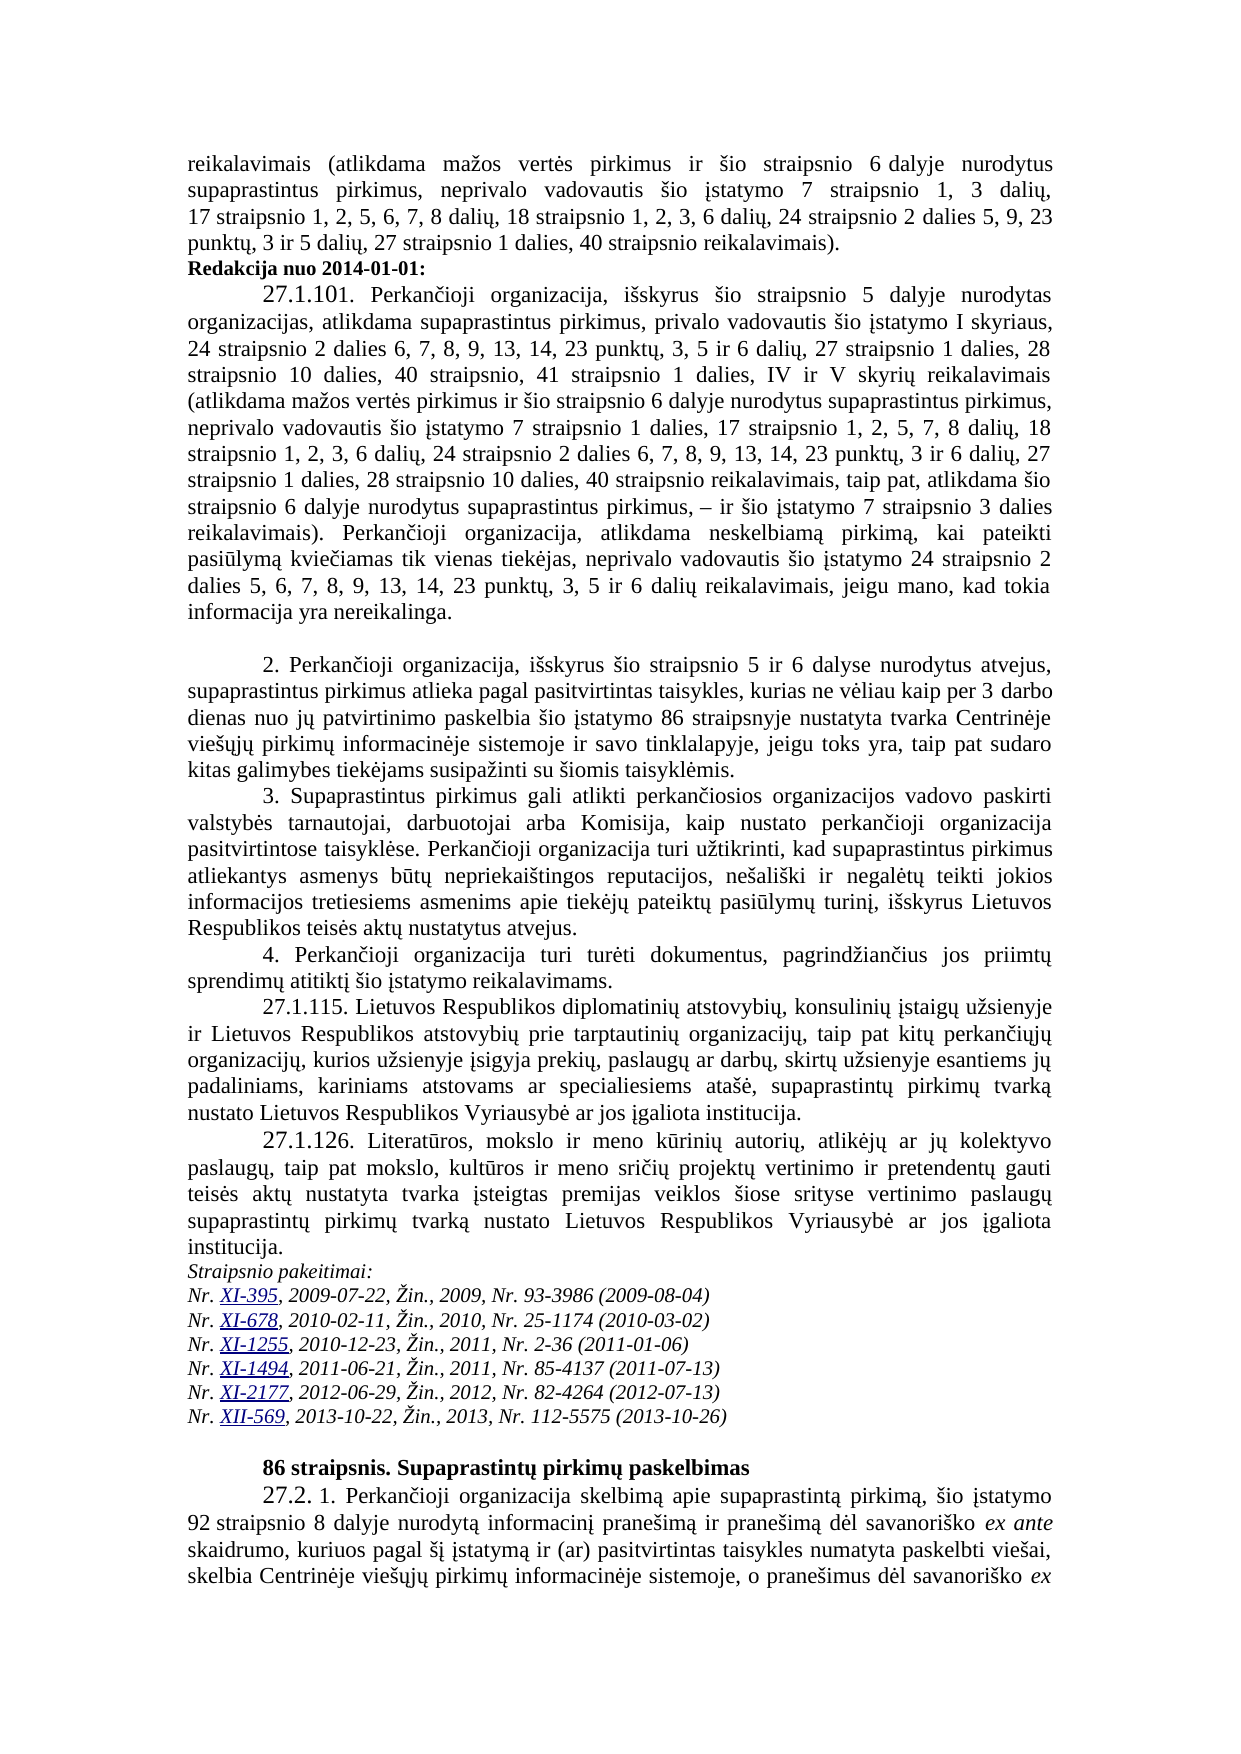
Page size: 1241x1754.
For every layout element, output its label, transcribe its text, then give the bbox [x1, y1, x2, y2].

text Nr. XI-678, 2010-02-11, Žin., 2010, Nr. 25-1174 (2010-03-02) [187, 1307, 1053, 1332]
text Nr. XI-395, 2009-07-22, Žin., 2009, Nr. 93-3986 (2009-08-04) [187, 1283, 1053, 1307]
text Redakcija nuo 2014-01-01: [187, 255, 1053, 279]
text 86 straipsnis. Supaprastintų pirkimų paskelbimas [187, 1454, 1053, 1481]
text Straipsnio pakeitimai: [187, 1259, 1053, 1283]
text Nr. XI-1494, 2011-06-21, Žin., 2011, Nr. 85-4137 (2011-07-13) [187, 1356, 1053, 1380]
subtitle 1. Perkančioji organizacija, išskyrus šio straipsnio 5 dalyje nurodytas organizacijas, atlikdama supaprastintus pirkimus, privalo vadovautis šio įstatymo I skyriaus, 24 straipsnio 2 dalies 6, 7, 8, 9, 13, 14, 23 punktų, 3, 5 ir 6 dalių, 27 straipsnio 1 dalies, 28 straipsnio 10 dalies, 40 straipsnio, 41 straipsnio 1 dalies, IV ir V skyrių reikalavimais (atlikdama mažos vertės pirkimus ir šio straipsnio 6 dalyje nurodytus supaprastintus pirkimus, neprivalo vadovautis šio įstatymo 7 straipsnio 1 dalies, 17 straipsnio 1, 2, 5, 7, 8 dalių, 18 straipsnio 1, 2, 3, 6 dalių, 24 straipsnio 2 dalies 6, 7, 8, 9, 13, 14, 23 punktų, 3 ir 6 dalių, 27 straipsnio 1 dalies, 28 straipsnio 10 dalies, 40 straipsnio reikalavimais, taip pat, atlikdama šio straipsnio 6 dalyje nurodytus supaprastintus pirkimus, – ir šio įstatymo 7 straipsnio 3 dalies reikalavimais). Perkančioji organizacija, atlikdama neskelbiamą pirkimą, kai pateikti pasiūlymą kviečiamas tik vienas tiekėjas, neprivalo vadovautis šio įstatymo 24 straipsnio 2 dalies 5, 6, 7, 8, 9, 13, 14, 23 punktų, 3, 5 ir 6 dalių reikalavimais, jeigu mano, kad tokia informacija yra nereikalinga. [187, 279, 1053, 624]
text reikalavimais (atlikdama mažos vertės pirkimus ir šio straipsnio 6 dalyje nurodytus supaprastintus pirkimus, neprivalo vadovautis šio įstatymo 7 straipsnio 1, 3 dalių, 17 straipsnio 1, 2, 5, 6, 7, 8 dalių, 18 straipsnio 1, 2, 3, 6 dalių, 24 straipsnio 2 dalies 5, 9, 23 punktų, 3 ir 5 dalių, 27 straipsnio 1 dalies, 40 straipsnio reikalavimais). [187, 150, 1053, 255]
text Nr. XII-569, 2013-10-22, Žin., 2013, Nr. 112-5575 (2013-10-26) [187, 1404, 1053, 1428]
text 2. Perkančioji organizacija, išskyrus šio straipsnio 5 ir 6 dalyse nurodytus atvejus, supaprastintus pirkimus atlieka pagal pasitvirtintas taisykles, kurias ne vėliau kaip per 3 darbo dienas nuo jų patvirtinimo paskelbia šio įstatymo 86 straipsnyje nustatyta tvarka Centrinėje viešųjų pirkimų informacinėje sistemoje ir savo tinklalapyje, jeigu toks yra, taip pat sudaro kitas galimybes tiekėjams susipažinti su šiomis taisyklėmis. [187, 651, 1053, 783]
subtitle 1. Perkančioji organizacija skelbimą apie supaprastintą pirkimą, šio įstatymo 92 straipsnio 8 dalyje nurodytą informacinį pranešimą ir pranešimą dėl savanoriško ex ante skaidrumo, kuriuos pagal šį įstatymą ir (ar) pasitvirtintas taisykles numatyta paskelbti viešai, skelbia Centrinėje viešųjų pirkimų informacinėje sistemoje, o pranešimus dėl savanoriško ex [187, 1481, 1053, 1588]
subtitle 5. Lietuvos Respublikos diplomatinių atstovybių, konsulinių įstaigų užsienyje ir Lietuvos Respublikos atstovybių prie tarptautinių organizacijų, taip pat kitų perkančiųjų organizacijų, kurios užsienyje įsigyja prekių, paslaugų ar darbų, skirtų užsienyje esantiems jų padaliniams, kariniams atstovams ar specialiesiems atašė, supaprastintų pirkimų tvarką nustato Lietuvos Respublikos Vyriausybė ar jos įgaliota institucija. [187, 993, 1053, 1125]
text 4. Perkančioji organizacija turi turėti dokumentus, pagrindžiančius jos priimtų sprendimų atitiktį šio įstatymo reikalavimams. [187, 941, 1053, 993]
subtitle 6. Literatūros, mokslo ir meno kūrinių autorių, atlikėjų ar jų kolektyvo paslaugų, taip pat mokslo, kultūros ir meno sričių projektų vertinimo ir pretendentų gauti teisės aktų nustatyta tvarka įsteigtas premijas veiklos šiose srityse vertinimo paslaugų supaprastintų pirkimų tvarką nustato Lietuvos Respublikos Vyriausybė ar jos įgaliota institucija. [187, 1125, 1053, 1259]
text Nr. XI-2177, 2012-06-29, Žin., 2012, Nr. 82-4264 (2012-07-13) [187, 1380, 1053, 1404]
text Nr. XI-1255, 2010-12-23, Žin., 2011, Nr. 2-36 (2011-01-06) [187, 1332, 1053, 1356]
text 3. Supaprastintus pirkimus gali atlikti perkančiosios organizacijos vadovo paskirti valstybės tarnautojai, darbuotojai arba Komisija, kaip nustato perkančioji organizacija pasitvirtintose taisyklėse. Perkančioji organizacija turi užtikrinti, kad supaprastintus pirkimus atliekantys asmenys būtų nepriekaištingos reputacijos, nešališki ir negalėtų teikti jokios informacijos tretiesiems asmenims apie tiekėjų pateiktų pasiūlymų turinį, išskyrus Lietuvos Respublikos teisės aktų nustatytus atvejus. [187, 783, 1053, 941]
